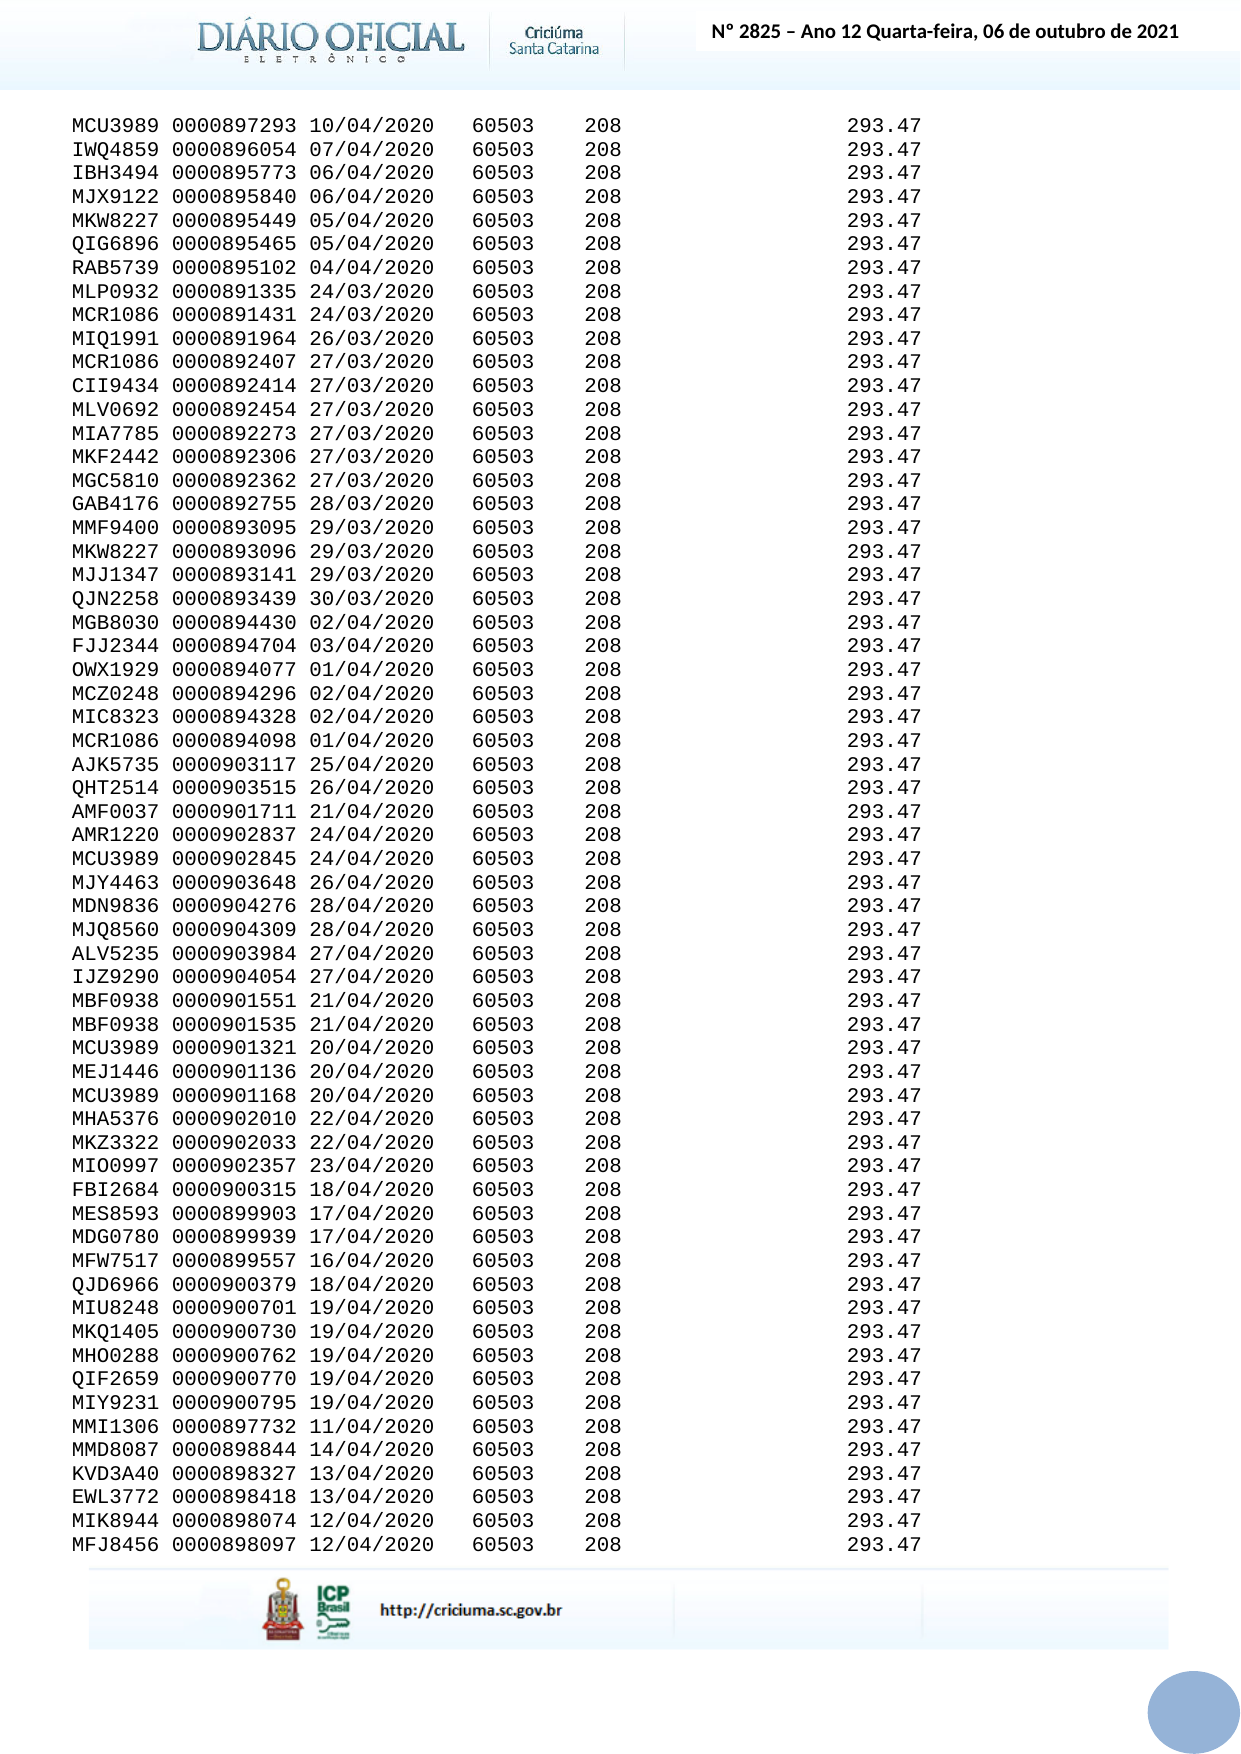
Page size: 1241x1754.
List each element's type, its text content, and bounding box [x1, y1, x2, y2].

text MGC5810 0000892362 27/03/2020 60503 208 293.47 [59, 470, 1181, 493]
text MCR1086 0000894098 01/04/2020 60503 208 293.47 [59, 730, 1181, 753]
text MCU3989 0000902845 24/04/2020 60503 208 293.47 [59, 848, 1181, 872]
text MIK8944 0000898074 12/04/2020 60503 208 293.47 [59, 1510, 1181, 1534]
text FBI2684 0000900315 18/04/2020 60503 208 293.47 [59, 1179, 1181, 1203]
text MMI1306 0000897732 11/04/2020 60503 208 293.47 [59, 1416, 1181, 1439]
text MKZ3322 0000902033 22/04/2020 60503 208 293.47 [59, 1132, 1181, 1156]
text IWQ4859 0000896054 07/04/2020 60503 208 293.47 [59, 139, 1181, 162]
text QJN2258 0000893439 30/03/2020 60503 208 293.47 [59, 588, 1181, 612]
text MIC8323 0000894328 02/04/2020 60503 208 293.47 [59, 706, 1181, 730]
text FJJ2344 0000894704 03/04/2020 60503 208 293.47 [59, 635, 1181, 659]
text CII9434 0000892414 27/03/2020 60503 208 293.47 [59, 375, 1181, 399]
text OWX1929 0000894077 01/04/2020 60503 208 293.47 [59, 659, 1181, 683]
text MJJ1347 0000893141 29/03/2020 60503 208 293.47 [59, 564, 1181, 588]
text KVD3A40 0000898327 13/04/2020 60503 208 293.47 [59, 1463, 1181, 1487]
text ALV5235 0000903984 27/04/2020 60503 208 293.47 [59, 943, 1181, 966]
text AMF0037 0000901711 21/04/2020 60503 208 293.47 [59, 801, 1181, 824]
text MBF0938 0000901551 21/04/2020 60503 208 293.47 [59, 990, 1181, 1014]
text QIG6896 0000895465 05/04/2020 60503 208 293.47 [59, 233, 1181, 257]
text MDN9836 0000904276 28/04/2020 60503 208 293.47 [59, 895, 1181, 919]
text MDG0780 0000899939 17/04/2020 60503 208 293.47 [59, 1226, 1181, 1250]
text MCZ0248 0000894296 02/04/2020 60503 208 293.47 [59, 683, 1181, 706]
text MHA5376 0000902010 22/04/2020 60503 208 293.47 [59, 1108, 1181, 1132]
text MCU3989 0000901168 20/04/2020 60503 208 293.47 [59, 1084, 1181, 1108]
text MHO0288 0000900762 19/04/2020 60503 208 293.47 [59, 1345, 1181, 1368]
text MFW7517 0000899557 16/04/2020 60503 208 293.47 [59, 1250, 1181, 1274]
text MCU3989 0000897293 10/04/2020 60503 208 293.47 [59, 115, 1181, 139]
text MJQ8560 0000904309 28/04/2020 60503 208 293.47 [59, 919, 1181, 943]
text MLP0932 0000891335 24/03/2020 60503 208 293.47 [59, 281, 1181, 304]
text MCR1086 0000892407 27/03/2020 60503 208 293.47 [59, 352, 1181, 375]
text GAB4176 0000892755 28/03/2020 60503 208 293.47 [59, 493, 1181, 517]
text AMR1220 0000902837 24/04/2020 60503 208 293.47 [59, 824, 1181, 848]
text MIO0997 0000902357 23/04/2020 60503 208 293.47 [59, 1156, 1181, 1179]
text MEJ1446 0000901136 20/04/2020 60503 208 293.47 [59, 1061, 1181, 1084]
text MMD8087 0000898844 14/04/2020 60503 208 293.47 [59, 1439, 1181, 1463]
text MJX9122 0000895840 06/04/2020 60503 208 293.47 [59, 186, 1181, 210]
text MKW8227 0000895449 05/04/2020 60503 208 293.47 [59, 210, 1181, 233]
text RAB5739 0000895102 04/04/2020 60503 208 293.47 [59, 257, 1181, 281]
text MFJ8456 0000898097 12/04/2020 60503 208 293.47 [59, 1534, 1181, 1557]
text MCR1086 0000891431 24/03/2020 60503 208 293.47 [59, 304, 1181, 328]
text MKW8227 0000893096 29/03/2020 60503 208 293.47 [59, 541, 1181, 564]
text AJK5735 0000903117 25/04/2020 60503 208 293.47 [59, 753, 1181, 777]
text MIY9231 0000900795 19/04/2020 60503 208 293.47 [59, 1392, 1181, 1416]
text MCU3989 0000901321 20/04/2020 60503 208 293.47 [59, 1037, 1181, 1061]
text EWL3772 0000898418 13/04/2020 60503 208 293.47 [59, 1487, 1181, 1510]
text IJZ9290 0000904054 27/04/2020 60503 208 293.47 [59, 966, 1181, 990]
text MLV0692 0000892454 27/03/2020 60503 208 293.47 [59, 399, 1181, 422]
text QHT2514 0000903515 26/04/2020 60503 208 293.47 [59, 777, 1181, 801]
text MKQ1405 0000900730 19/04/2020 60503 208 293.47 [59, 1321, 1181, 1345]
text MIA7785 0000892273 27/03/2020 60503 208 293.47 [59, 422, 1181, 446]
text QJD6966 0000900379 18/04/2020 60503 208 293.47 [59, 1274, 1181, 1297]
text MGB8030 0000894430 02/04/2020 60503 208 293.47 [59, 612, 1181, 635]
text QIF2659 0000900770 19/04/2020 60503 208 293.47 [59, 1368, 1181, 1392]
text MMF9400 0000893095 29/03/2020 60503 208 293.47 [59, 517, 1181, 541]
text MJY4463 0000903648 26/04/2020 60503 208 293.47 [59, 872, 1181, 895]
text MIU8248 0000900701 19/04/2020 60503 208 293.47 [59, 1297, 1181, 1321]
text MES8593 0000899903 17/04/2020 60503 208 293.47 [59, 1203, 1181, 1226]
text MKF2442 0000892306 27/03/2020 60503 208 293.47 [59, 446, 1181, 470]
text MIQ1991 0000891964 26/03/2020 60503 208 293.47 [59, 328, 1181, 352]
text IBH3494 0000895773 06/04/2020 60503 208 293.47 [59, 162, 1181, 186]
text MBF0938 0000901535 21/04/2020 60503 208 293.47 [59, 1014, 1181, 1037]
